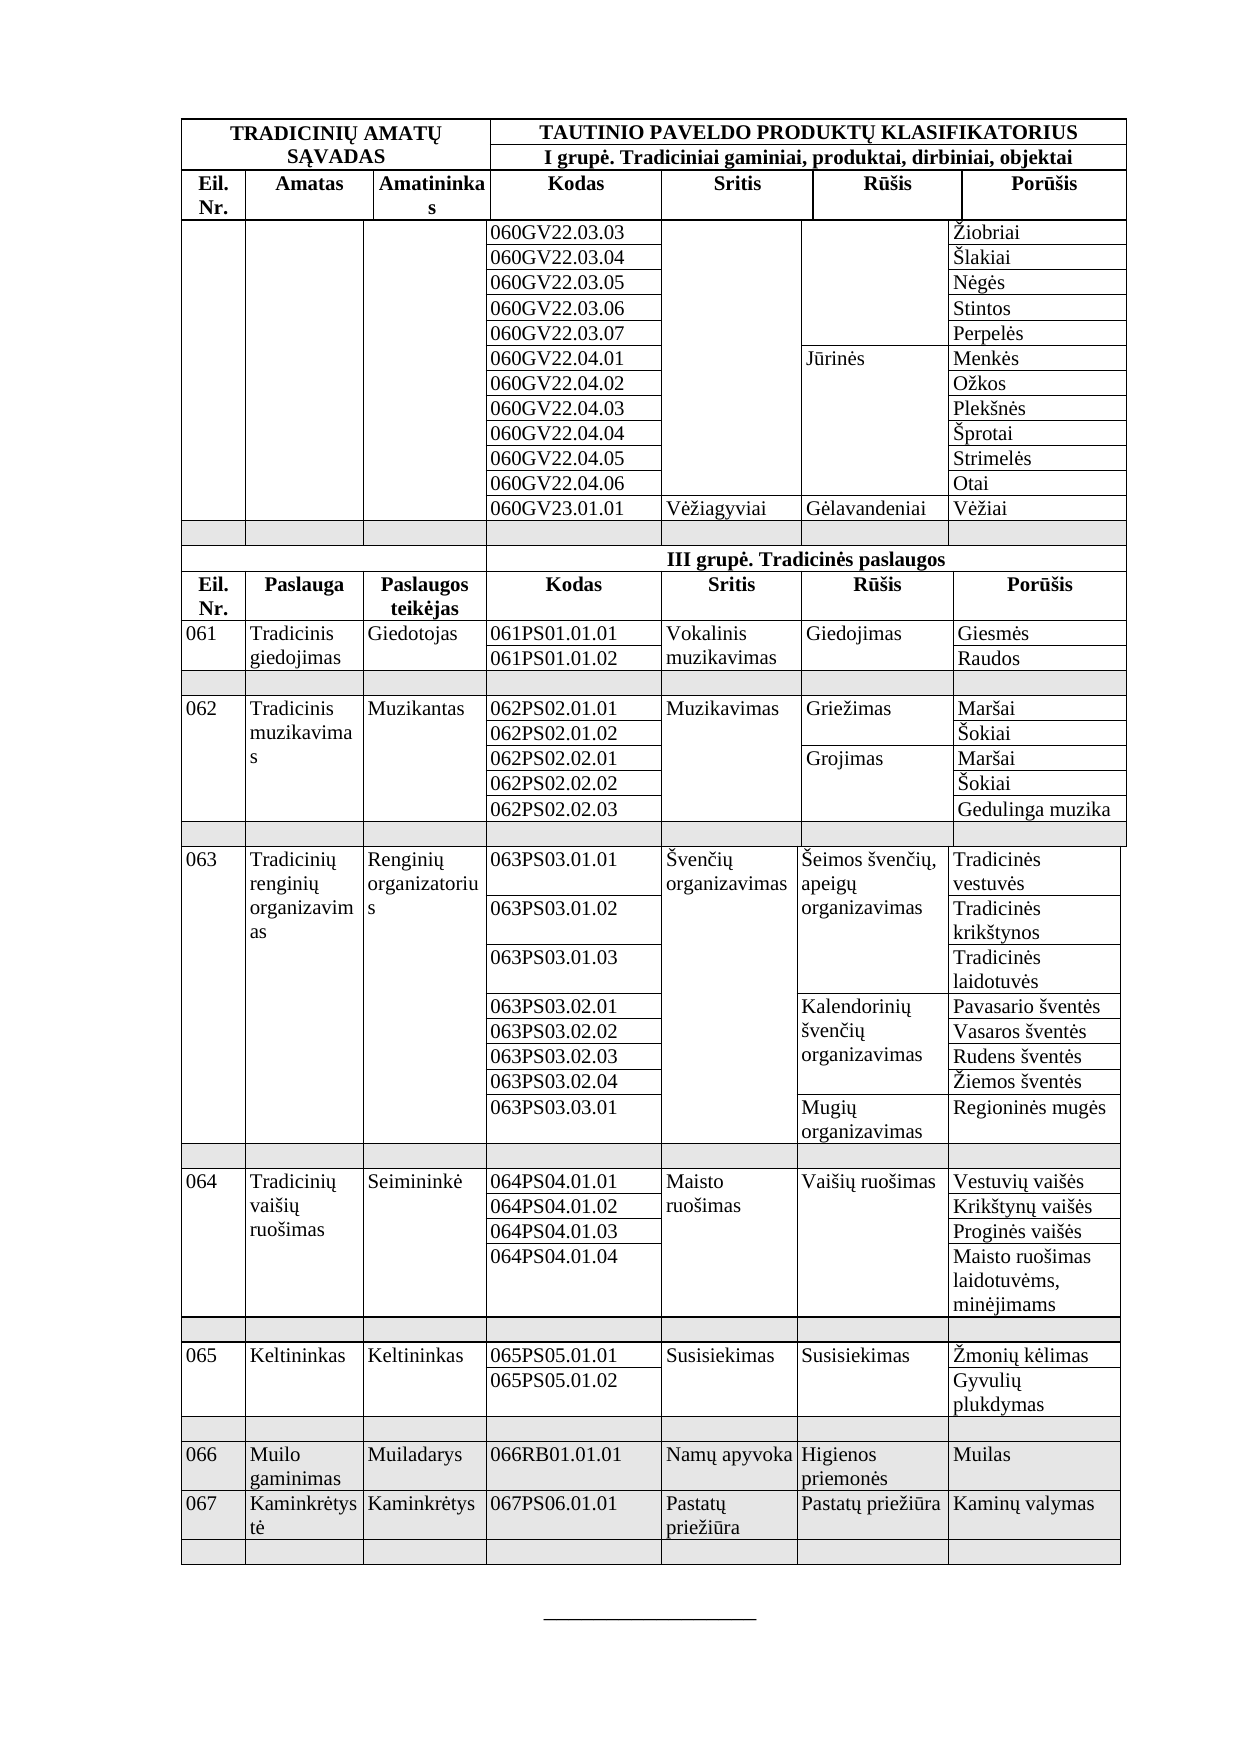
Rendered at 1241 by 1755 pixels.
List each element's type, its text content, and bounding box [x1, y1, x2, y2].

table_cell Vokalinis muzikavimas [662, 621, 801, 670]
table_cell [1121, 1218, 1126, 1243]
table_cell 060GV22.04.02 [487, 371, 661, 395]
table_cell 061 [182, 621, 245, 670]
table_cell [662, 1540, 797, 1564]
table_cell [949, 521, 1126, 545]
table_cell Vestuvių vaišės [949, 1169, 1120, 1193]
table_cell Griežimas [802, 696, 953, 745]
table_cell [487, 521, 661, 545]
table_cell [182, 1540, 245, 1564]
table_cell Muilas [949, 1442, 1120, 1490]
table_cell Maršai [954, 696, 1126, 720]
table_cell Pastatų priežiūra [662, 1491, 797, 1539]
table_cell Rudens šventės [949, 1044, 1120, 1068]
table_cell [802, 822, 953, 846]
table_cell Giedojimas [802, 621, 953, 670]
table_cell [1121, 1441, 1126, 1490]
table_cell [1121, 1416, 1126, 1441]
table_cell Muilo gaminimas [246, 1442, 363, 1490]
table_cell [1121, 944, 1126, 993]
table_cell [487, 1144, 661, 1168]
table_cell Kalendorinių švenčių organizavimas [798, 994, 948, 1093]
table_cell Vaišių ruošimas [798, 1169, 948, 1316]
table_cell 062PS02.02.02 [487, 771, 661, 795]
table_cell 061PS01.01.02 [487, 646, 661, 670]
table_cell Šokiai [954, 771, 1126, 795]
table_cell 062PS02.02.01 [487, 746, 661, 770]
table_cell [1121, 1193, 1126, 1218]
table_cell 064PS04.01.02 [487, 1194, 661, 1218]
table_cell [246, 822, 363, 846]
table_cell Jūrinės [802, 346, 948, 495]
table_cell Rūšis [814, 171, 961, 219]
table_cell Eil. Nr. [182, 572, 245, 620]
table_cell Menkės [949, 346, 1126, 370]
table_cell Šlakiai [949, 245, 1126, 269]
table_cell 060GV22.03.07 [487, 321, 661, 344]
table_cell Plekšnės [949, 396, 1126, 420]
table_cell [1121, 1367, 1126, 1416]
table_cell Vasaros šventės [949, 1019, 1120, 1043]
table_cell Krikštynų vaišės [949, 1194, 1120, 1218]
table_cell Muzikavimas [662, 696, 801, 821]
table_cell [182, 546, 486, 571]
table_cell I grupė. Tradiciniai gaminiai, produktai, dirbiniai, objektai [491, 145, 1126, 169]
table_cell [364, 221, 486, 520]
table_cell Amatas [246, 171, 373, 219]
table_cell Otai [949, 471, 1126, 495]
table_cell 060GV22.04.05 [487, 446, 661, 470]
table_cell Šprotai [949, 421, 1126, 445]
table_cell 064PS04.01.04 [487, 1244, 661, 1316]
table_cell [1121, 1018, 1126, 1043]
table_cell [364, 671, 486, 695]
table_cell Muiladarys [364, 1442, 486, 1490]
table_cell Kaminkrėtys [364, 1491, 486, 1539]
table_cell 063 [182, 847, 245, 1143]
table_cell Muzikantas [364, 696, 486, 821]
table_cell Susisiekimas [662, 1343, 797, 1416]
table_cell [364, 1144, 486, 1168]
table_cell [1121, 1043, 1126, 1068]
table_cell III grupė. Tradicinės paslaugos [487, 546, 1126, 571]
table_cell 066RB01.01.01 [487, 1442, 661, 1490]
table_cell [246, 1540, 363, 1564]
table_cell [364, 822, 486, 846]
table_cell [487, 671, 661, 695]
table_cell Susisiekimas [798, 1343, 948, 1416]
table_cell [487, 822, 661, 846]
table_cell [1121, 1069, 1126, 1093]
table_cell Regioninės mugės [949, 1095, 1120, 1143]
table_cell [364, 1417, 486, 1441]
table_cell Vėžiagyviai [662, 496, 801, 520]
table_cell 067 [182, 1491, 245, 1539]
table_cell 064 [182, 1169, 245, 1316]
table_cell [949, 1417, 1120, 1441]
table_cell Gėlavandeniai [802, 496, 948, 520]
table_cell Giesmės [954, 621, 1126, 645]
table_cell Nėgės [949, 270, 1126, 294]
table_cell Žmonių kėlimas [949, 1343, 1120, 1367]
table_cell [798, 1540, 948, 1564]
table_cell Tradicinių renginių organizavimas [246, 847, 363, 1143]
table_cell Higienos priemonės [798, 1442, 948, 1490]
table_cell [246, 1318, 363, 1341]
table_cell [802, 221, 948, 344]
table_cell Kodas [491, 171, 661, 219]
table_cell 067PS06.01.01 [487, 1491, 661, 1539]
table_cell Pavasario šventės [949, 994, 1120, 1018]
table_cell Gedulinga muzika [954, 796, 1126, 821]
table_cell Tradicinės vestuvės [949, 847, 1120, 895]
table_cell 060GV22.03.03 [487, 221, 661, 244]
table_cell 060GV22.03.04 [487, 245, 661, 269]
table_cell Žiemos šventės [949, 1070, 1120, 1093]
table_cell [1121, 895, 1126, 944]
table_cell Proginės vaišės [949, 1219, 1120, 1243]
table_cell Stintos [949, 295, 1126, 319]
table_cell [949, 1144, 1120, 1168]
table_cell Eil. Nr. [182, 171, 245, 219]
table_cell Namų apyvoka [662, 1442, 797, 1490]
table_cell [246, 521, 363, 545]
table_cell [182, 1144, 245, 1168]
table_cell 065 [182, 1343, 245, 1416]
table_cell Maisto ruošimas laidotuvėms, minėjimams [949, 1244, 1120, 1316]
table_cell [1121, 1341, 1126, 1367]
table_cell [182, 1417, 245, 1441]
table_cell [1121, 1168, 1126, 1193]
table_cell [954, 671, 1126, 695]
table_cell Porūšis [963, 171, 1126, 219]
table_cell Tradicinis muzikavimas [246, 696, 363, 821]
table_cell Mugių organizavimas [798, 1095, 948, 1143]
text _________________ [177, 1594, 1122, 1623]
table_cell 062PS02.01.01 [487, 696, 661, 720]
table_cell 063PS03.01.01 [487, 847, 661, 895]
table_cell Šokiai [954, 721, 1126, 745]
table_cell [954, 822, 1126, 846]
table_cell Kaminų valymas [949, 1491, 1120, 1539]
table_cell [798, 1417, 948, 1441]
table_cell [662, 671, 801, 695]
table_cell Rūšis [802, 572, 953, 620]
table_cell 061PS01.01.01 [487, 621, 661, 645]
table_cell Amatininkas [374, 171, 490, 219]
table_cell [487, 1417, 661, 1441]
table_cell 065PS05.01.02 [487, 1368, 661, 1416]
table_cell [802, 521, 948, 545]
table_cell Kaminkrėtystė [246, 1491, 363, 1539]
table_cell [487, 1540, 661, 1564]
table_cell Šeimos švenčių, apeigų organizavimas [798, 847, 948, 993]
table_cell 060GV22.04.03 [487, 396, 661, 420]
table_cell Keltininkas [364, 1343, 486, 1416]
table_cell Giedotojas [364, 621, 486, 670]
table_cell [182, 221, 245, 520]
table_cell [182, 521, 245, 545]
table_cell [246, 221, 363, 520]
table_cell Grojimas [802, 746, 953, 821]
table_cell [662, 822, 801, 846]
table_cell Tradicinės krikštynos [949, 896, 1120, 944]
table_cell Tradicinių vaišių ruošimas [246, 1169, 363, 1316]
table_cell Tradicinis giedojimas [246, 621, 363, 670]
table_cell Keltininkas [246, 1343, 363, 1416]
table_cell [364, 1318, 486, 1341]
table_cell 063PS03.02.01 [487, 994, 661, 1018]
table_cell 062PS02.01.02 [487, 721, 661, 745]
table_cell [182, 822, 245, 846]
table_cell [949, 1540, 1120, 1564]
table_cell 063PS03.01.02 [487, 896, 661, 944]
table_cell 060GV22.04.01 [487, 346, 661, 370]
table_cell Gyvulių plukdymas [949, 1368, 1120, 1416]
table_cell [1121, 1490, 1126, 1539]
table_header TAUTINIO PAVELDO PRODUKTŲ KLASIFIKATORIUS [491, 120, 1126, 144]
table_cell Sritis [662, 572, 801, 620]
table_cell Maršai [954, 746, 1126, 770]
table_cell [798, 1144, 948, 1168]
table_cell 064PS04.01.03 [487, 1219, 661, 1243]
table_cell [364, 521, 486, 545]
table_cell 063PS03.02.03 [487, 1044, 661, 1068]
table_cell Tradicinės laidotuvės [949, 945, 1120, 993]
table_cell 064PS04.01.01 [487, 1169, 661, 1193]
table_cell Porūšis [954, 572, 1126, 620]
table_cell Renginių organizatorius [364, 847, 486, 1143]
table_cell [662, 1318, 797, 1341]
table_cell Strimelės [949, 446, 1126, 470]
table_cell 060GV22.03.05 [487, 270, 661, 294]
table_cell 063PS03.03.01 [487, 1095, 661, 1143]
table_cell [662, 521, 801, 545]
table_cell 062PS02.02.03 [487, 796, 661, 821]
table_cell [246, 1144, 363, 1168]
table_header TRADICINIŲ AMATŲ SĄVADAS [182, 120, 490, 169]
table_cell [246, 1417, 363, 1441]
table_cell Kodas [487, 572, 661, 620]
table_cell Raudos [954, 646, 1126, 670]
table_cell [662, 1144, 797, 1168]
table_cell [364, 1540, 486, 1564]
table_cell [487, 1318, 661, 1341]
table_cell 063PS03.02.02 [487, 1019, 661, 1043]
table_cell Vėžiai [949, 496, 1126, 520]
table_cell Seimininkė [364, 1169, 486, 1316]
table_cell Maisto ruošimas [662, 1169, 797, 1316]
table_cell [1121, 847, 1126, 895]
table_cell Paslaugos teikėjas [364, 572, 486, 620]
table_cell [182, 1318, 245, 1341]
table_cell [1121, 1316, 1126, 1341]
table_cell 060GV23.01.01 [487, 496, 661, 520]
table_cell [802, 671, 953, 695]
table_cell [246, 671, 363, 695]
table_cell [1121, 1243, 1126, 1316]
table_cell [798, 1318, 948, 1341]
table_cell Perpelės [949, 321, 1126, 344]
table_cell [662, 221, 801, 495]
table_cell [1121, 1539, 1126, 1564]
table_cell Žiobriai [949, 221, 1126, 244]
table_cell Sritis [662, 171, 812, 219]
table_cell [1121, 1094, 1126, 1143]
table_cell 060GV22.04.04 [487, 421, 661, 445]
table_cell 060GV22.03.06 [487, 295, 661, 319]
table_cell Paslauga [246, 572, 363, 620]
table_cell 063PS03.01.03 [487, 945, 661, 993]
table_cell [1121, 993, 1126, 1018]
table_cell 065PS05.01.01 [487, 1343, 661, 1367]
table_cell Ožkos [949, 371, 1126, 395]
table_cell 062 [182, 696, 245, 821]
table_cell Švenčių organizavimas [662, 847, 797, 1143]
table_cell [662, 1417, 797, 1441]
table_cell 063PS03.02.04 [487, 1070, 661, 1093]
table_cell [182, 671, 245, 695]
table_cell [949, 1318, 1120, 1341]
table_cell 060GV22.04.06 [487, 471, 661, 495]
table_cell Pastatų priežiūra [798, 1491, 948, 1539]
table_cell [1121, 1143, 1126, 1168]
table_cell 066 [182, 1442, 245, 1490]
